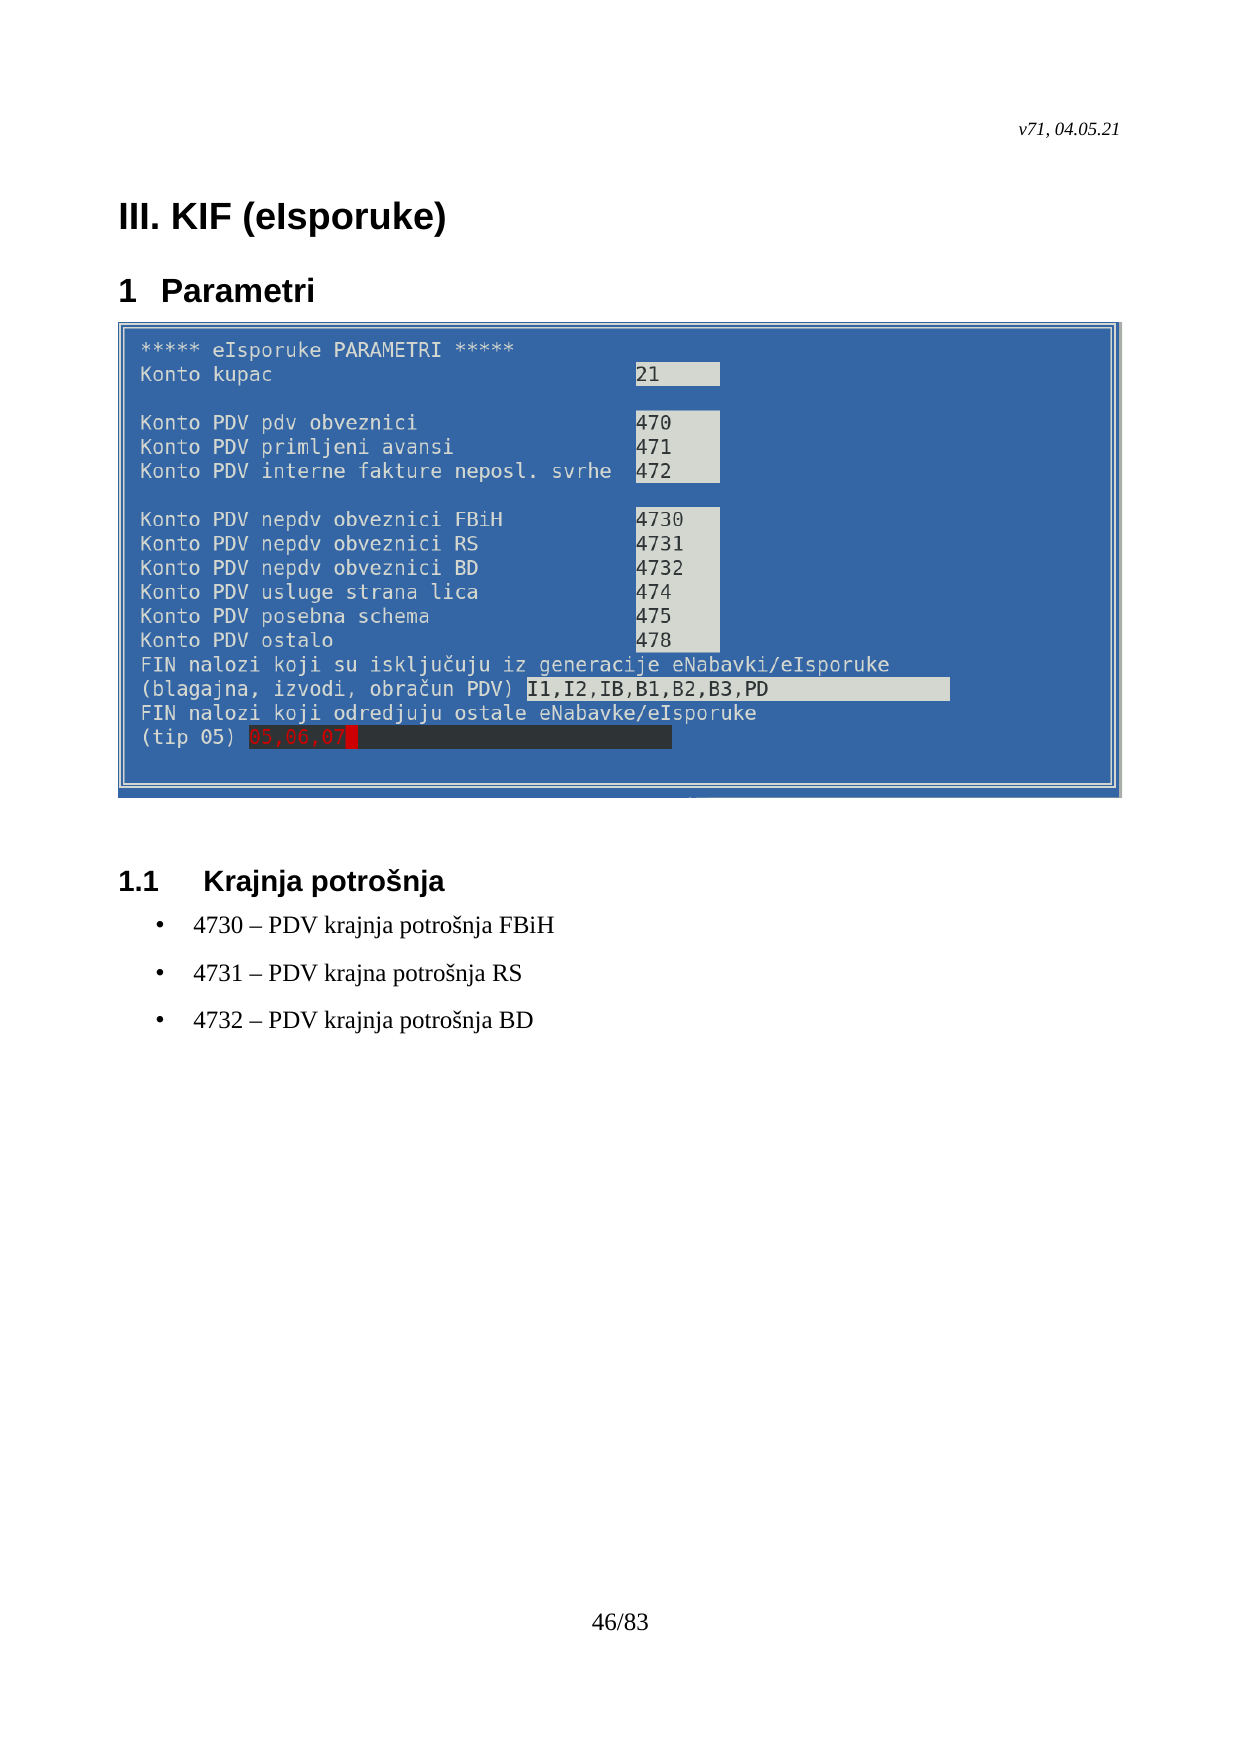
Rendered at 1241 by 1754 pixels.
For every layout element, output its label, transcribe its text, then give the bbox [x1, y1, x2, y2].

list 4731 – PDV krajna potrošnja RS [156, 958, 1122, 987]
subtitle III. KIF (eIsporuke) [118, 194, 1122, 238]
list 4732 – PDV krajnja potrošnja BD [156, 1005, 1122, 1034]
subtitle Parametri [118, 271, 1122, 310]
list 4730 – PDV krajnja potrošnja FBiH [156, 910, 1122, 939]
subtitle Krajnja potrošnja [118, 864, 1122, 898]
picture [118, 322, 1123, 798]
